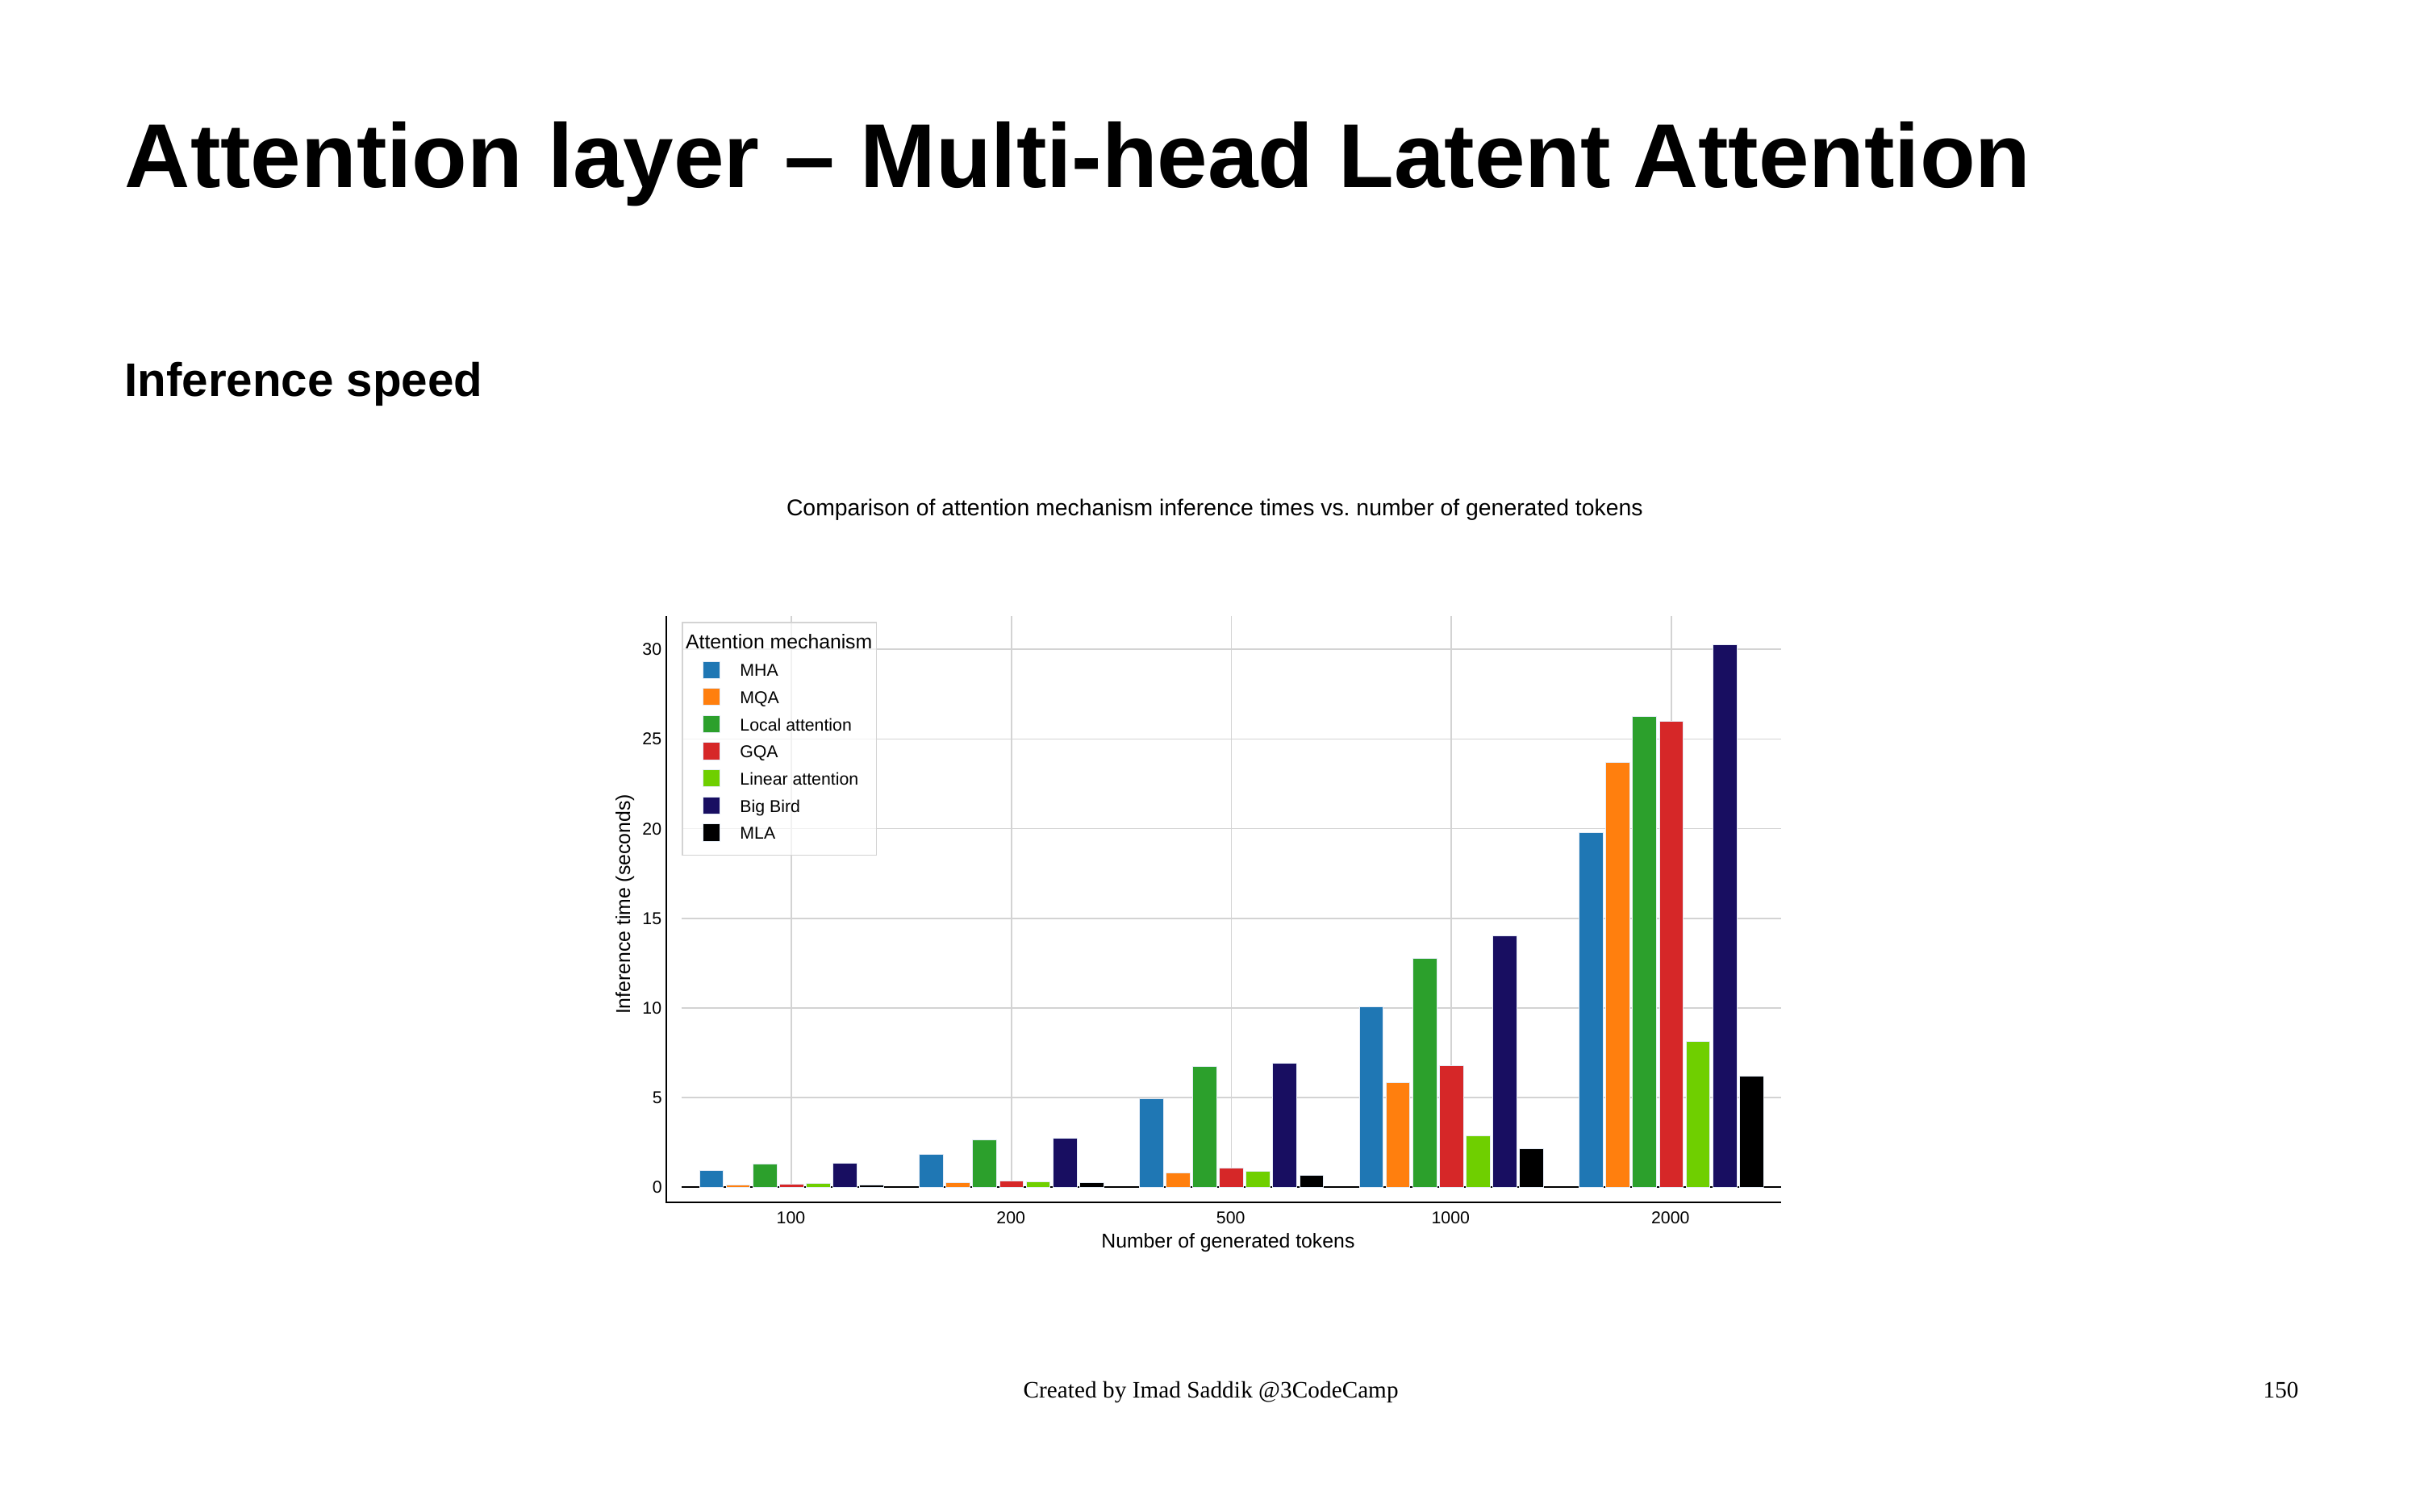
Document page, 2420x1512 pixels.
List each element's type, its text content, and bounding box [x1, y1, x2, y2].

text_box Attention layer – Multi-head Latent Attention [112, 61, 2179, 251]
picture [566, 472, 1854, 1331]
text_box Inference speed [112, 322, 2269, 413]
